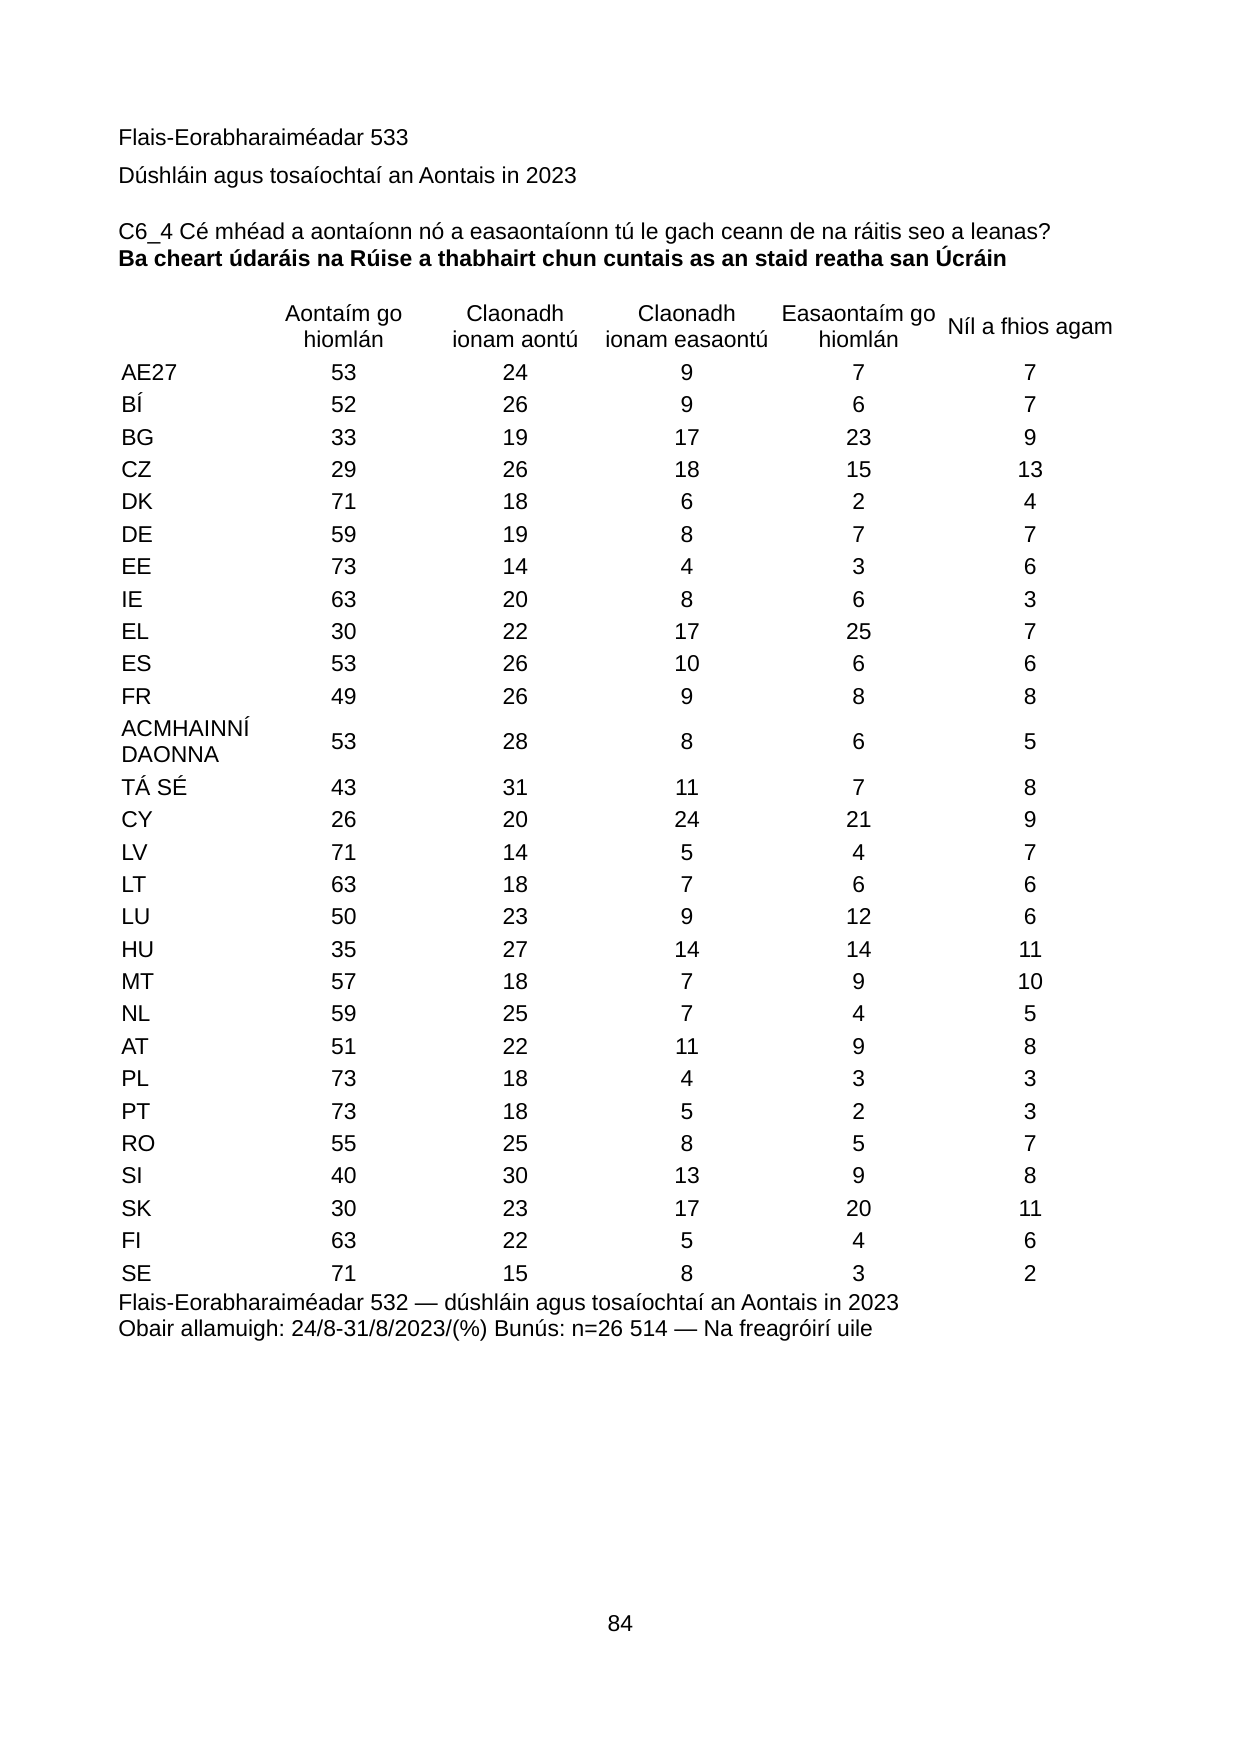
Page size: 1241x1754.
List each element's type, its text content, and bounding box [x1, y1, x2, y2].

table_header Claonadh ionam easaontú [601, 297, 773, 356]
table_cell 27 [429, 933, 601, 965]
table_cell 20 [429, 803, 601, 835]
table_cell 73 [258, 1095, 429, 1127]
table_cell 53 [258, 712, 429, 771]
table_cell 26 [258, 803, 429, 835]
table_cell 3 [944, 1062, 1116, 1094]
table_cell 6 [944, 647, 1116, 680]
table_cell 15 [773, 453, 944, 485]
table_cell 8 [944, 680, 1116, 712]
table_cell ES [118, 647, 258, 680]
table_cell 12 [773, 900, 944, 933]
table_cell 4 [601, 550, 773, 582]
table_cell 6 [773, 647, 944, 680]
table_cell 49 [258, 680, 429, 712]
table_cell FI [118, 1224, 258, 1257]
table_cell 3 [773, 550, 944, 582]
table_cell 18 [429, 1095, 601, 1127]
table_cell 26 [429, 647, 601, 680]
table_cell 40 [258, 1159, 429, 1192]
table_cell 18 [429, 485, 601, 518]
table_cell 11 [944, 1192, 1116, 1224]
table_cell 5 [601, 1095, 773, 1127]
table_cell 19 [429, 518, 601, 550]
table_cell 59 [258, 518, 429, 550]
table_cell 7 [601, 868, 773, 900]
table_cell 13 [601, 1159, 773, 1192]
table_cell 55 [258, 1127, 429, 1159]
table_cell SE [118, 1257, 258, 1289]
table_cell 11 [944, 933, 1116, 965]
table_cell LT [118, 868, 258, 900]
table_cell 8 [601, 583, 773, 615]
table_cell ACMHAINNÍ DAONNA [118, 712, 258, 771]
table_cell 4 [773, 1224, 944, 1257]
table_cell 9 [601, 900, 773, 933]
table_cell 3 [944, 583, 1116, 615]
table_cell 51 [258, 1030, 429, 1062]
table_cell 17 [601, 615, 773, 647]
table_cell 7 [944, 518, 1116, 550]
table_cell 8 [601, 712, 773, 771]
table_cell 73 [258, 550, 429, 582]
table_cell 25 [773, 615, 944, 647]
table_cell 17 [601, 421, 773, 453]
table_cell 17 [601, 1192, 773, 1224]
table_cell 63 [258, 1224, 429, 1257]
table_cell 29 [258, 453, 429, 485]
table_cell 14 [429, 835, 601, 868]
table_cell 25 [429, 998, 601, 1030]
table_cell 6 [773, 388, 944, 421]
table_cell 7 [773, 771, 944, 803]
table_cell BG [118, 421, 258, 453]
table_cell 8 [944, 1159, 1116, 1192]
table_cell 5 [601, 835, 773, 868]
table_cell 18 [429, 965, 601, 997]
table_cell 7 [944, 388, 1116, 421]
table_cell 2 [773, 1095, 944, 1127]
table_cell 26 [429, 453, 601, 485]
table_cell MT [118, 965, 258, 997]
table_cell 5 [944, 998, 1116, 1030]
table_cell 63 [258, 583, 429, 615]
table_cell 6 [944, 550, 1116, 582]
table_header Easaontaím go hiomlán [773, 297, 944, 356]
table_cell 9 [944, 803, 1116, 835]
table_cell LU [118, 900, 258, 933]
table_cell PT [118, 1095, 258, 1127]
table_header [118, 297, 258, 356]
table_cell CZ [118, 453, 258, 485]
table_cell 6 [944, 1224, 1116, 1257]
table_cell 14 [429, 550, 601, 582]
table_cell IE [118, 583, 258, 615]
table_cell BÍ [118, 388, 258, 421]
table_cell 15 [429, 1257, 601, 1289]
table_cell 19 [429, 421, 601, 453]
table_cell 73 [258, 1062, 429, 1094]
table_cell 8 [944, 1030, 1116, 1062]
text Ba cheart údaráis na Rúise a thabhairt chun cuntais as an staid reatha san Úcráin [118, 244, 1122, 271]
table_cell 4 [944, 485, 1116, 518]
table_cell 3 [944, 1095, 1116, 1127]
table_cell 53 [258, 647, 429, 680]
table_cell 30 [429, 1159, 601, 1192]
table_header Níl a fhios agam [944, 297, 1116, 356]
table_cell 8 [601, 518, 773, 550]
table_cell 8 [601, 1257, 773, 1289]
table_cell 22 [429, 615, 601, 647]
table_cell 6 [773, 712, 944, 771]
table_cell 7 [944, 835, 1116, 868]
table_cell 5 [944, 712, 1116, 771]
table_cell 18 [601, 453, 773, 485]
table_cell 8 [773, 680, 944, 712]
table_cell 9 [601, 680, 773, 712]
table_cell 6 [944, 900, 1116, 933]
table_cell 21 [773, 803, 944, 835]
table_cell 71 [258, 1257, 429, 1289]
table_cell FR [118, 680, 258, 712]
table_cell 7 [601, 965, 773, 997]
table_cell 3 [773, 1062, 944, 1094]
table_cell 8 [944, 771, 1116, 803]
table_cell AE27 [118, 356, 258, 388]
table_cell 52 [258, 388, 429, 421]
table_cell 5 [601, 1224, 773, 1257]
table_cell 7 [944, 1127, 1116, 1159]
table_cell 7 [773, 518, 944, 550]
table_cell 22 [429, 1030, 601, 1062]
table_cell 28 [429, 712, 601, 771]
table_header Aontaím go hiomlán [258, 297, 429, 356]
table_cell 9 [601, 356, 773, 388]
table_cell 20 [429, 583, 601, 615]
table_cell 7 [773, 356, 944, 388]
table_cell 63 [258, 868, 429, 900]
table_cell 10 [601, 647, 773, 680]
table_cell 4 [773, 998, 944, 1030]
text C6_4 Cé mhéad a aontaíonn nó a easaontaíonn tú le gach ceann de na ráitis seo a leanas? [118, 218, 1122, 244]
table_cell 5 [773, 1127, 944, 1159]
table_cell 7 [601, 998, 773, 1030]
table_cell 4 [773, 835, 944, 868]
table_cell 23 [429, 900, 601, 933]
text Obair allamuigh: 24/8-31/8/2023/(%) Bunús: n=26 514 — Na freagróirí uile [118, 1315, 1122, 1342]
table_cell 7 [944, 615, 1116, 647]
table_cell 59 [258, 998, 429, 1030]
table_cell 9 [773, 1159, 944, 1192]
table_cell 20 [773, 1192, 944, 1224]
table_cell 50 [258, 900, 429, 933]
table_cell 25 [429, 1127, 601, 1159]
table_cell 11 [601, 1030, 773, 1062]
table_cell 35 [258, 933, 429, 965]
table_cell 4 [601, 1062, 773, 1094]
table_cell TÁ SÉ [118, 771, 258, 803]
table_cell 18 [429, 868, 601, 900]
table_cell LV [118, 835, 258, 868]
table_cell 33 [258, 421, 429, 453]
table_cell 14 [773, 933, 944, 965]
table_cell 22 [429, 1224, 601, 1257]
table_cell 71 [258, 485, 429, 518]
table_cell 2 [773, 485, 944, 518]
table_cell EL [118, 615, 258, 647]
table_cell 6 [773, 583, 944, 615]
table_cell 26 [429, 388, 601, 421]
table_cell 14 [601, 933, 773, 965]
table_cell 10 [944, 965, 1116, 997]
table_cell 6 [601, 485, 773, 518]
table_cell DK [118, 485, 258, 518]
table_cell DE [118, 518, 258, 550]
table_cell 9 [773, 1030, 944, 1062]
table_cell 30 [258, 1192, 429, 1224]
table_cell SK [118, 1192, 258, 1224]
table_cell 2 [944, 1257, 1116, 1289]
table_cell 71 [258, 835, 429, 868]
table_cell RO [118, 1127, 258, 1159]
table_cell 13 [944, 453, 1116, 485]
table_cell 9 [601, 388, 773, 421]
table_cell 9 [773, 965, 944, 997]
table_cell HU [118, 933, 258, 965]
table_cell 24 [601, 803, 773, 835]
table_cell SI [118, 1159, 258, 1192]
table_cell NL [118, 998, 258, 1030]
table_cell 30 [258, 615, 429, 647]
table_cell 18 [429, 1062, 601, 1094]
table_cell 31 [429, 771, 601, 803]
table_cell 8 [601, 1127, 773, 1159]
table_cell 6 [944, 868, 1116, 900]
table_cell PL [118, 1062, 258, 1094]
table_cell EE [118, 550, 258, 582]
table_cell 23 [429, 1192, 601, 1224]
table_cell CY [118, 803, 258, 835]
table_cell 24 [429, 356, 601, 388]
table_cell 7 [944, 356, 1116, 388]
table_cell 9 [944, 421, 1116, 453]
table_cell 26 [429, 680, 601, 712]
table_cell 23 [773, 421, 944, 453]
table_cell 11 [601, 771, 773, 803]
table_cell AT [118, 1030, 258, 1062]
table_cell 6 [773, 868, 944, 900]
table_cell 57 [258, 965, 429, 997]
table_cell 3 [773, 1257, 944, 1289]
table_cell 43 [258, 771, 429, 803]
table_header Claonadh ionam aontú [429, 297, 601, 356]
text Flais-Eorabharaiméadar 532 — dúshláin agus tosaíochtaí an Aontais in 2023 [118, 1289, 1122, 1315]
table_cell 53 [258, 356, 429, 388]
